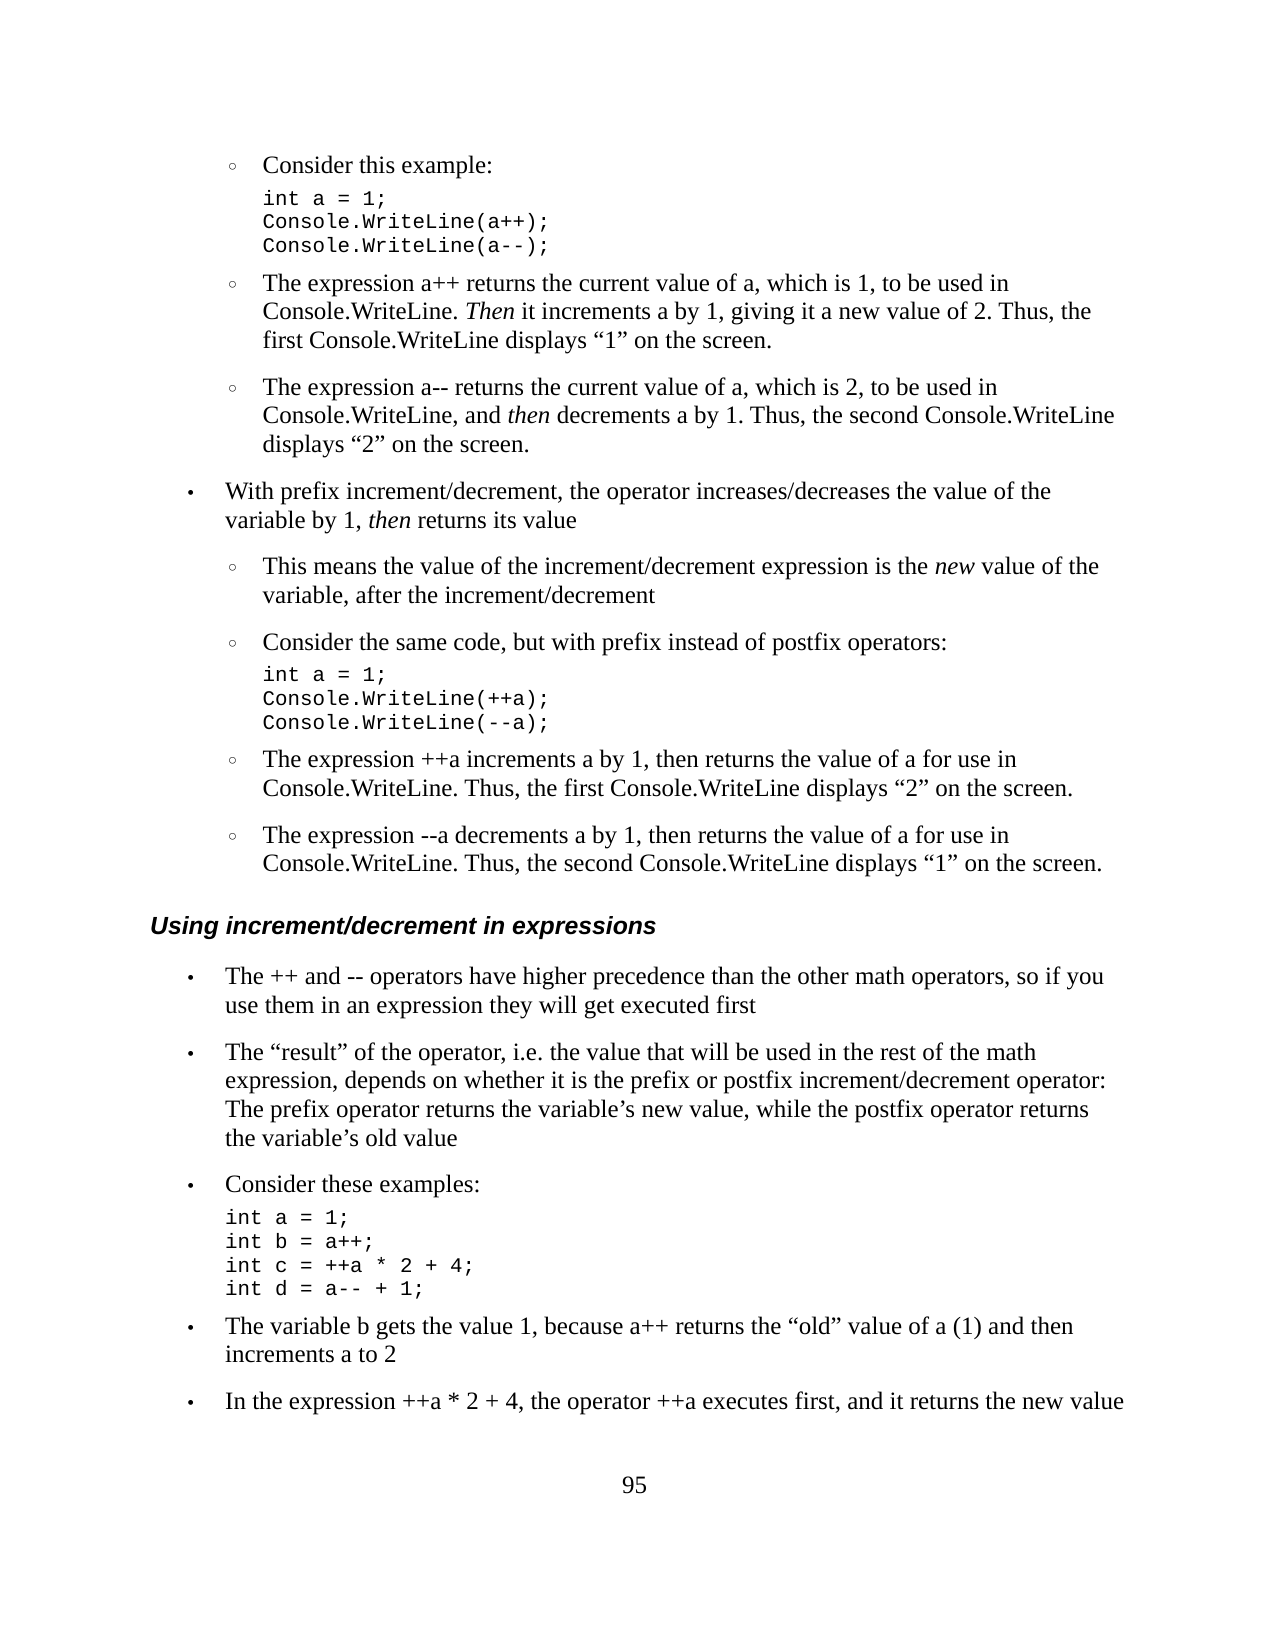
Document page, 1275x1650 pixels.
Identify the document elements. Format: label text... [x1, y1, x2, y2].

list int d = a-- + 1; [187, 1278, 1125, 1302]
list int a = 1; [187, 1207, 1125, 1231]
list Console.WriteLine(a--); [225, 235, 1125, 259]
list Console.WriteLine(++a); [225, 688, 1125, 712]
list This means the value of the increment/decrement expression is the new value of the variable, after the increment/decrement [225, 551, 1125, 609]
list The variable b gets the value 1, because a++ returns the “old” value of a (1) and then increments a to 2 [187, 1311, 1125, 1368]
list The “result” of the operator, i.e. the value that will be used in the rest of the math expression, depends on whether it is the prefix or postfix increment/decrement operator: The prefix operator returns the variable’s new value, while the postfix operator returns the variable’s old value [187, 1037, 1125, 1152]
list Console.WriteLine(--a); [225, 712, 1125, 735]
list The expression a-- returns the current value of a, which is 2, to be used in Console.WriteLine, and then decrements a by 1. Thus, the second Console.WriteLine displays “2” on the screen. [225, 372, 1125, 458]
list int a = 1; [225, 664, 1125, 688]
list Consider these examples: [187, 1169, 1125, 1198]
list int a = 1; [225, 188, 1125, 211]
list The expression a++ returns the current value of a, which is 1, to be used in Console.WriteLine. Then it increments a by 1, giving it a new value of 2. Thus, the first Console.WriteLine displays “1” on the screen. [225, 268, 1125, 354]
list Consider this example: [225, 150, 1125, 179]
list int c = ++a * 2 + 4; [187, 1254, 1125, 1278]
list Consider the same code, but with prefix instead of postfix operators: [225, 627, 1125, 656]
list Console.WriteLine(a++); [225, 211, 1125, 235]
list The expression ++a increments a by 1, then returns the value of a for use in Console.WriteLine. Thus, the first Console.WriteLine displays “2” on the screen. [225, 744, 1125, 802]
list In the expression ++a * 2 + 4, the operator ++a executes first, and it returns the new value [187, 1386, 1125, 1415]
list The ++ and -- operators have higher precedence than the other math operators, so if you use them in an expression they will get executed first [187, 961, 1125, 1019]
list The expression --a decrements a by 1, then returns the value of a for use in Console.WriteLine. Thus, the second Console.WriteLine displays “1” on the screen. [225, 820, 1125, 877]
list With prefix increment/decrement, the operator increases/decreases the value of the variable by 1, then returns its value [187, 476, 1125, 533]
subtitle Using increment/decrement in expressions [150, 911, 1125, 940]
list int b = a++; [187, 1231, 1125, 1254]
